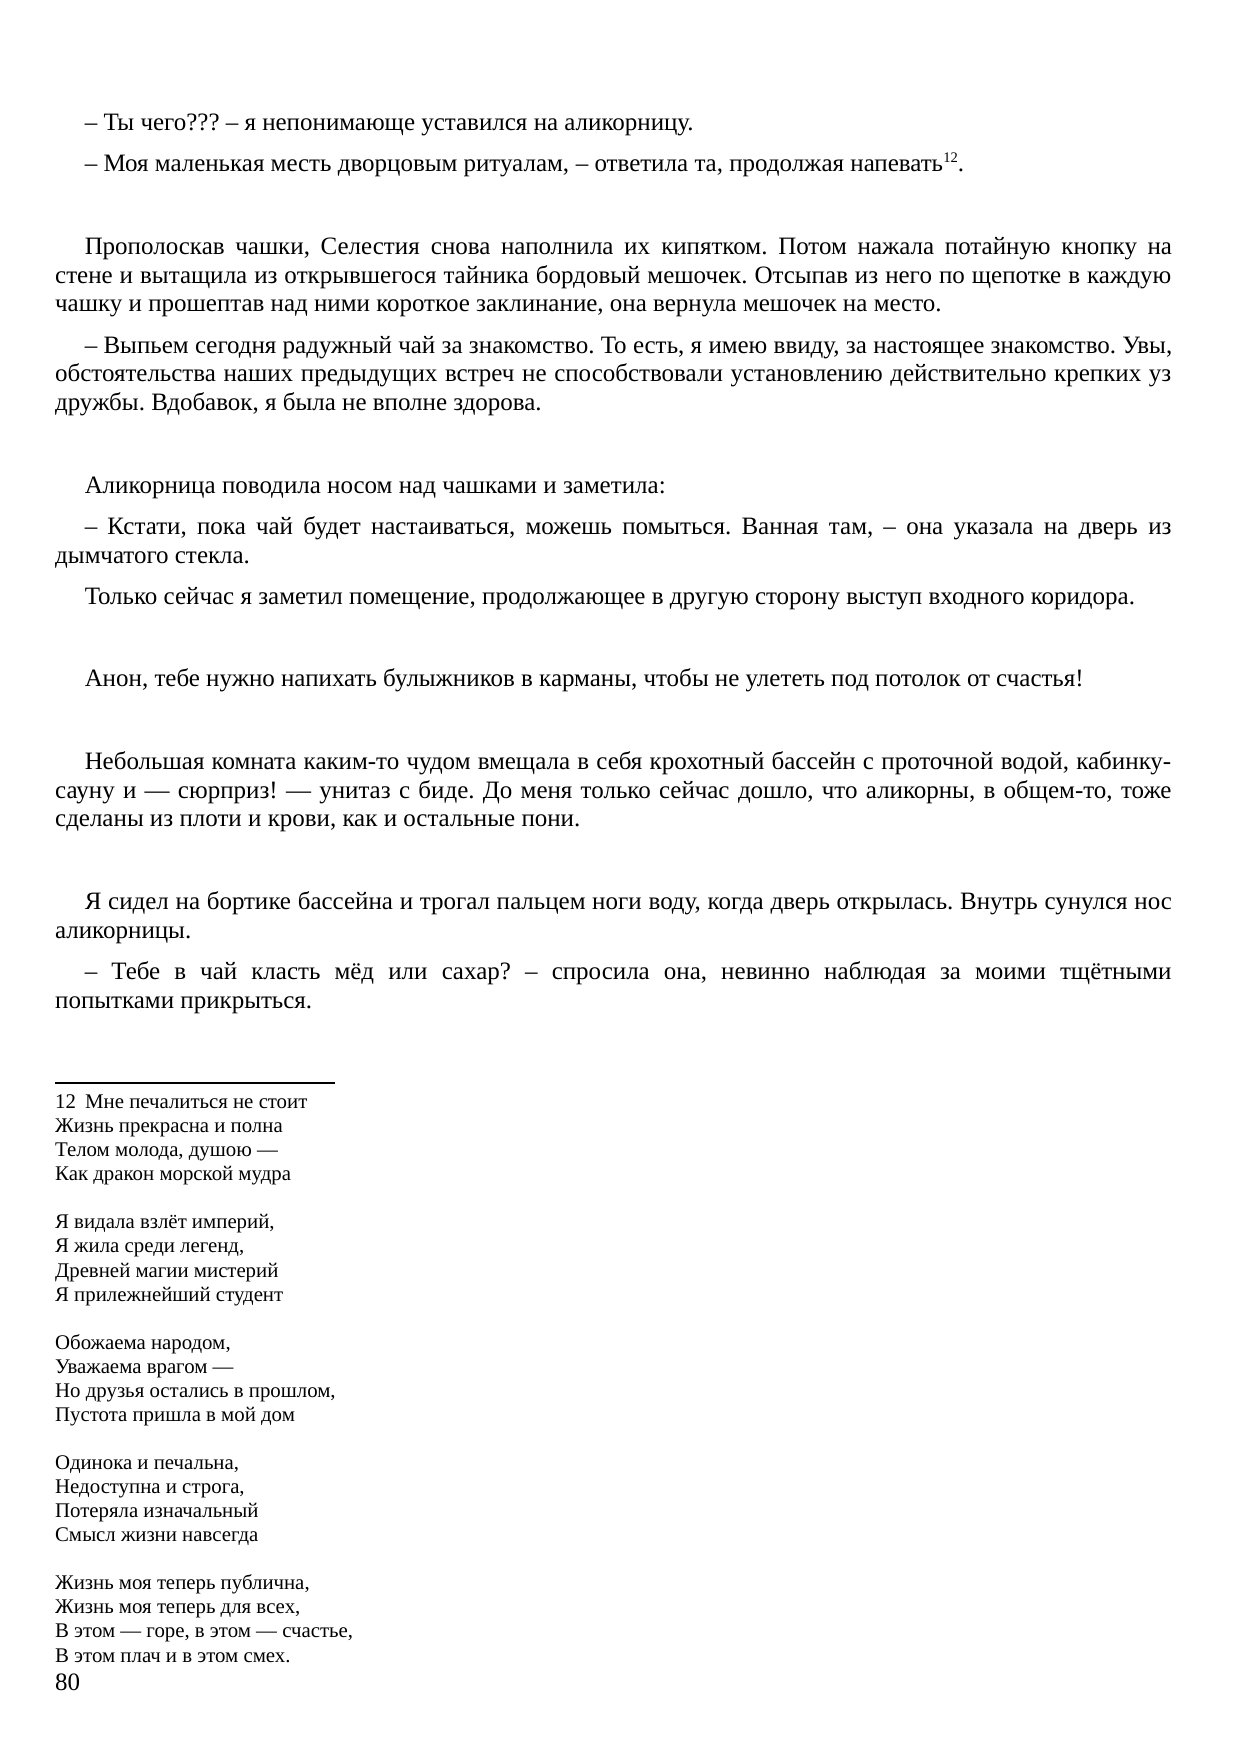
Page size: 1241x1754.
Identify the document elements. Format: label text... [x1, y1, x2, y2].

text Прополоскав чашки, Селестия снова наполнила их кипятком. Потом нажала потайную кнопку на стене и вытащила из открывшегося тайника бордовый мешочек. Отсыпав из него по щепотке в каждую чашку и прошептав над ними короткое заклинание, она вернула мешочек на место. [55, 231, 1173, 317]
text Обожаема народом, [55, 1330, 1173, 1354]
text Жизнь моя теперь для всех, [55, 1594, 1173, 1618]
text Смысл жизни навсегда [55, 1522, 1173, 1546]
text Жизнь прекрасна и полна [55, 1113, 1173, 1137]
text Потеряла изначальный [55, 1498, 1173, 1522]
text Я сидел на бортике бассейна и трогал пальцем ноги воду, когда дверь открылась. Внутрь сунулся нос аликорницы. [55, 886, 1173, 943]
text – Тебе в чай класть мёд или сахар? – спросила она, невинно наблюдая за моими тщётными попытками прикрыться. [55, 956, 1173, 1013]
text Древней магии мистерий [55, 1257, 1173, 1282]
text Только сейчас я заметил помещение, продолжающее в другую сторону выступ входного коридора. [55, 581, 1173, 610]
text Жизнь моя теперь публична, [55, 1570, 1173, 1594]
text – Ты чего??? – я непонимающе уставился на аликорницу. [55, 107, 1173, 136]
text Я прилежнейший студент [55, 1282, 1173, 1306]
text Как дракон морской мудра [55, 1161, 1173, 1185]
text Пустота пришла в мой дом [55, 1402, 1173, 1426]
text Недоступна и строга, [55, 1474, 1173, 1498]
text Аликорница поводила носом над чашками и заметила: [55, 470, 1173, 498]
text Телом молода, душою — [55, 1137, 1173, 1161]
text Мне печалиться не стоит [55, 1089, 1173, 1113]
text Уважаема врагом — [55, 1354, 1173, 1378]
text В этом — горе, в этом — счастье, [55, 1618, 1173, 1642]
text – Моя маленькая месть дворцовым ритуалам, – ответила та, продолжая напевать. [55, 148, 1173, 177]
text В этом плач и в этом смех. [55, 1642, 1173, 1667]
text Одинока и печальна, [55, 1450, 1173, 1474]
text Я видала взлёт империй, [55, 1209, 1173, 1233]
text Анон, тебе нужно напихать булыжников в карманы, чтобы не улететь под потолок от счастья! [55, 663, 1173, 692]
text – Выпьем сегодня радужный чай за знакомство. То есть, я имею ввиду, за настоящее знакомство. Увы, обстоятельства наших предыдущих встреч не способствовали установлению действительно крепких уз дружбы. Вдобавок, я была не вполне здорова. [55, 330, 1173, 416]
text Небольшая комната каким-то чудом вмещала в себя крохотный бассейн с проточной водой, кабинку-сауну и — сюрприз! — унитаз с биде. До меня только сейчас дошло, что аликорны, в общем-то, тоже сделаны из плоти и крови, как и остальные пони. [55, 746, 1173, 832]
text Я жила среди легенд, [55, 1233, 1173, 1257]
text – Кстати, пока чай будет настаиваться, можешь помыться. Ванная там, – она указала на дверь из дымчатого стекла. [55, 511, 1173, 568]
text Но друзья остались в прошлом, [55, 1378, 1173, 1402]
